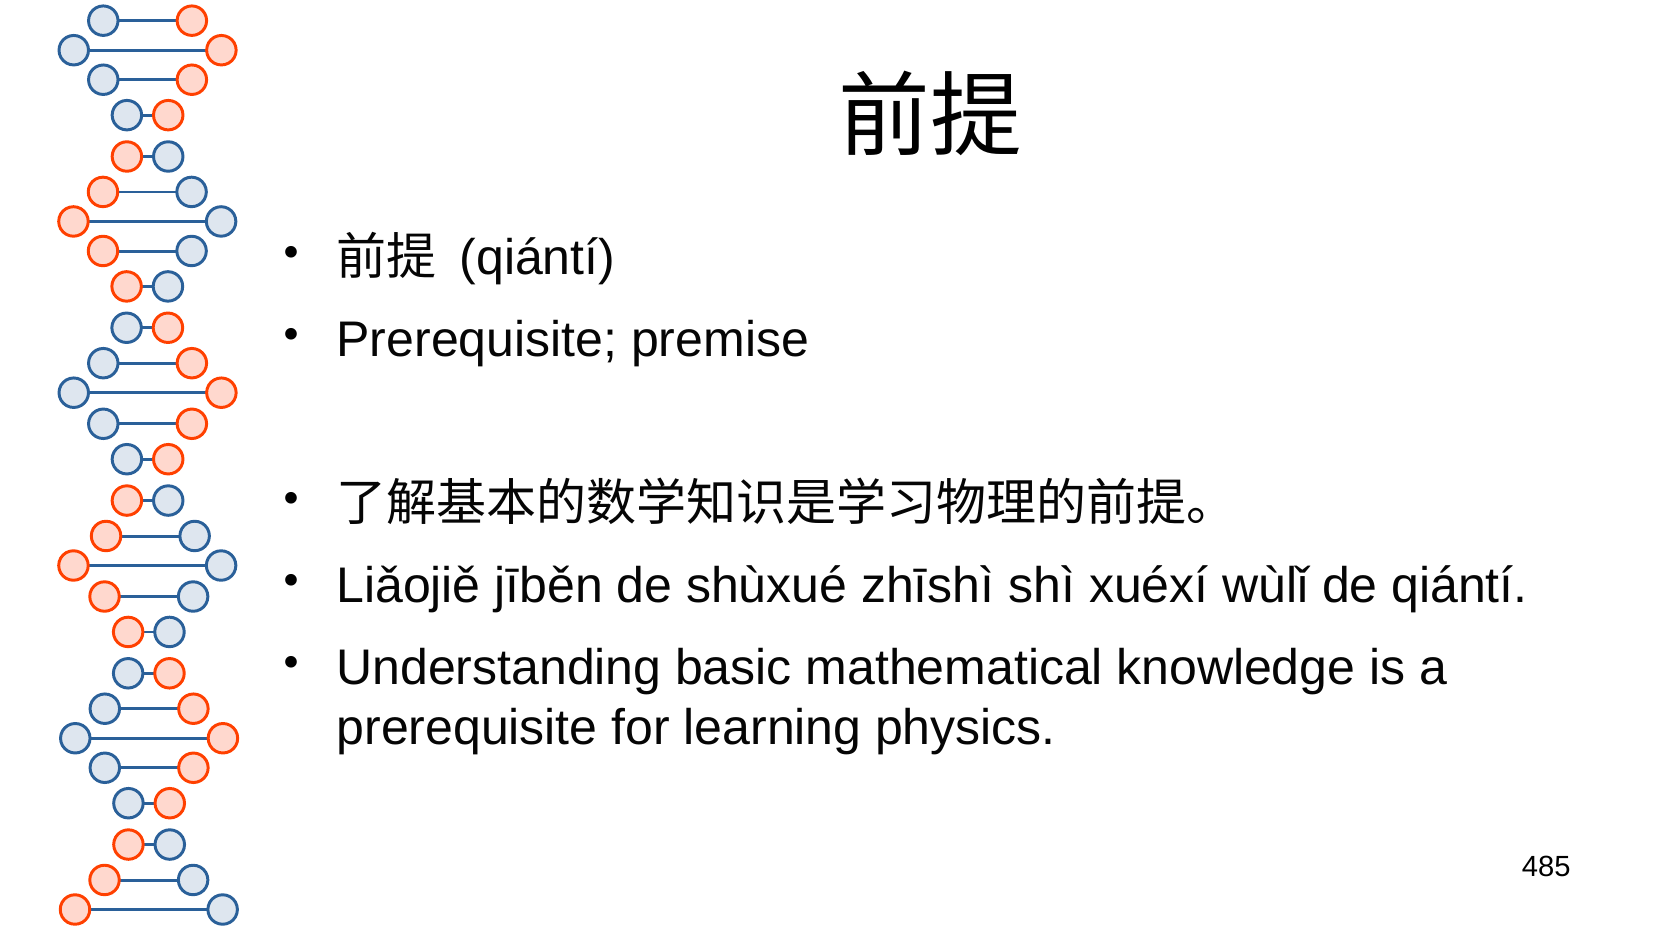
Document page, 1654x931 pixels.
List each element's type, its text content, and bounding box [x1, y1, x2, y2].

title 前提 [265, 35, 1595, 189]
list 前提 (qiántí) Prerequisite; premise 了解基本的数学知识是学习物理的前提。 Liǎojiě jīběn de shùxué zhīshì shì xuéxí wùlǐ de qiántí. Understanding basic mathematical knowledge is a prerequisite for learning physics. [265, 224, 1595, 764]
